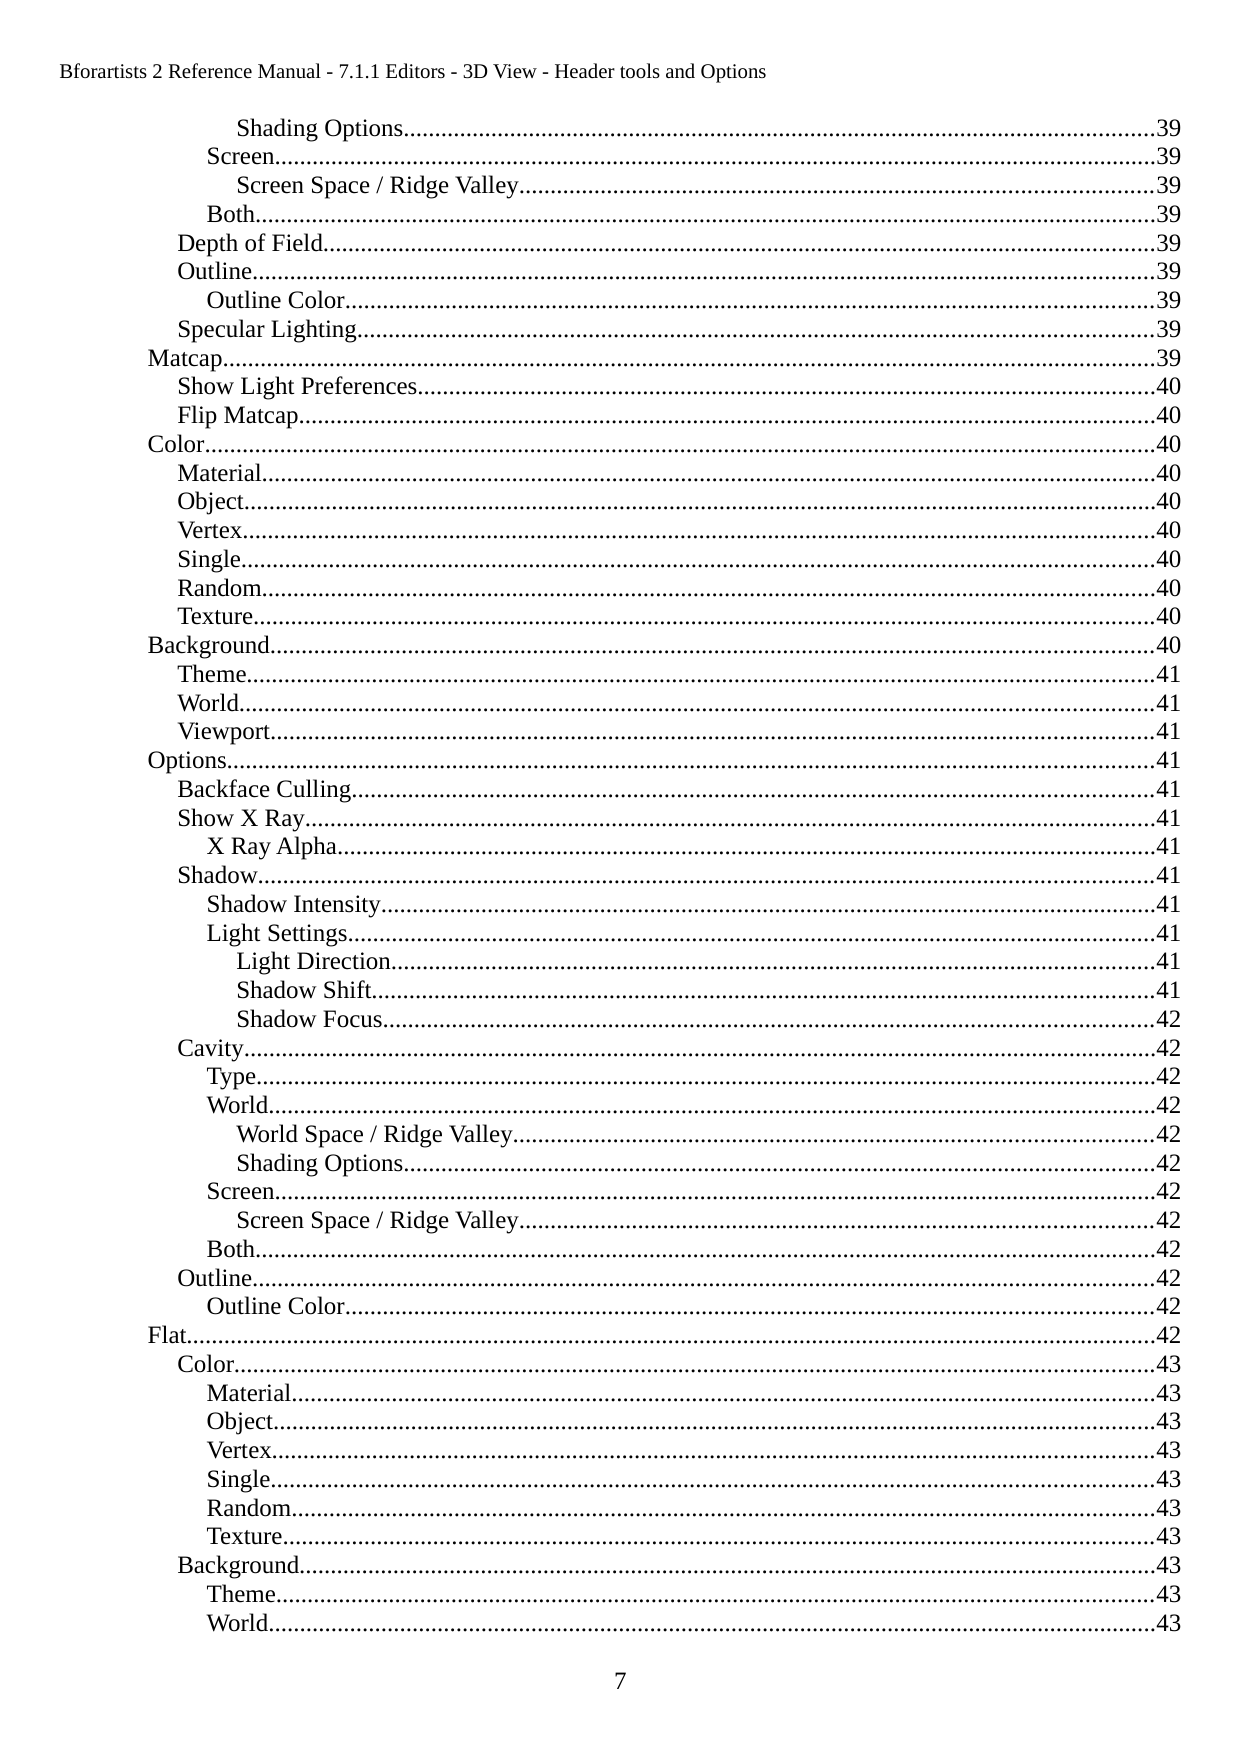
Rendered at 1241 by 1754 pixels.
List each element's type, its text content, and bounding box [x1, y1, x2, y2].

text Texture 40 [177, 601, 1181, 630]
text Light Direction 41 [236, 946, 1181, 975]
text Matcap 39 [147, 343, 1181, 371]
text Light Settings 41 [206, 918, 1181, 946]
text Shadow 41 [177, 860, 1181, 889]
text Vertex 43 [206, 1435, 1181, 1464]
text Outline Color 42 [206, 1291, 1181, 1320]
text Screen Space / Ridge Valley 42 [236, 1205, 1181, 1234]
text Texture 43 [206, 1521, 1181, 1550]
text Specular Lighting 39 [177, 314, 1181, 343]
text Color 43 [177, 1349, 1181, 1378]
text X Ray Alpha 41 [206, 831, 1181, 860]
text Vertex 40 [177, 515, 1181, 544]
text Flip Matcap 40 [177, 400, 1181, 429]
text Shading Options 42 [236, 1148, 1181, 1176]
text Shadow Intensity 41 [206, 889, 1181, 918]
text World 42 [206, 1090, 1181, 1119]
text Background 40 [147, 630, 1181, 659]
text Backface Culling 41 [177, 774, 1181, 803]
text Show X Ray 41 [177, 803, 1181, 831]
text Screen 42 [206, 1176, 1181, 1205]
text Single 40 [177, 544, 1181, 573]
text Depth of Field 39 [177, 228, 1181, 256]
text Screen 39 [206, 141, 1181, 170]
text Outline 39 [177, 256, 1181, 285]
text Viewport 41 [177, 716, 1181, 745]
text World 43 [206, 1608, 1181, 1636]
text Screen Space / Ridge Valley 39 [236, 170, 1181, 199]
text Type 42 [206, 1061, 1181, 1090]
text Object 43 [206, 1406, 1181, 1435]
text Material 43 [206, 1378, 1181, 1406]
text Shading Options 39 [236, 113, 1181, 141]
text Theme 41 [177, 659, 1181, 688]
text Options 41 [147, 745, 1181, 774]
text World Space / Ridge Valley 42 [236, 1119, 1181, 1148]
text Color 40 [147, 429, 1181, 458]
text Both 39 [206, 199, 1181, 228]
text Flat 42 [147, 1320, 1181, 1349]
text Show Light Preferences 40 [177, 371, 1181, 400]
text World 41 [177, 688, 1181, 716]
text Shadow Shift 41 [236, 975, 1181, 1004]
text Cavity 42 [177, 1033, 1181, 1061]
text Outline 42 [177, 1263, 1181, 1291]
text Theme 43 [206, 1579, 1181, 1608]
text Single 43 [206, 1464, 1181, 1493]
text Random 40 [177, 573, 1181, 601]
text Both 42 [206, 1234, 1181, 1263]
text Background 43 [177, 1550, 1181, 1579]
text Outline Color 39 [206, 285, 1181, 314]
text Object 40 [177, 486, 1181, 515]
text Material 40 [177, 458, 1181, 486]
text Shadow Focus 42 [236, 1004, 1181, 1033]
text Random 43 [206, 1493, 1181, 1521]
